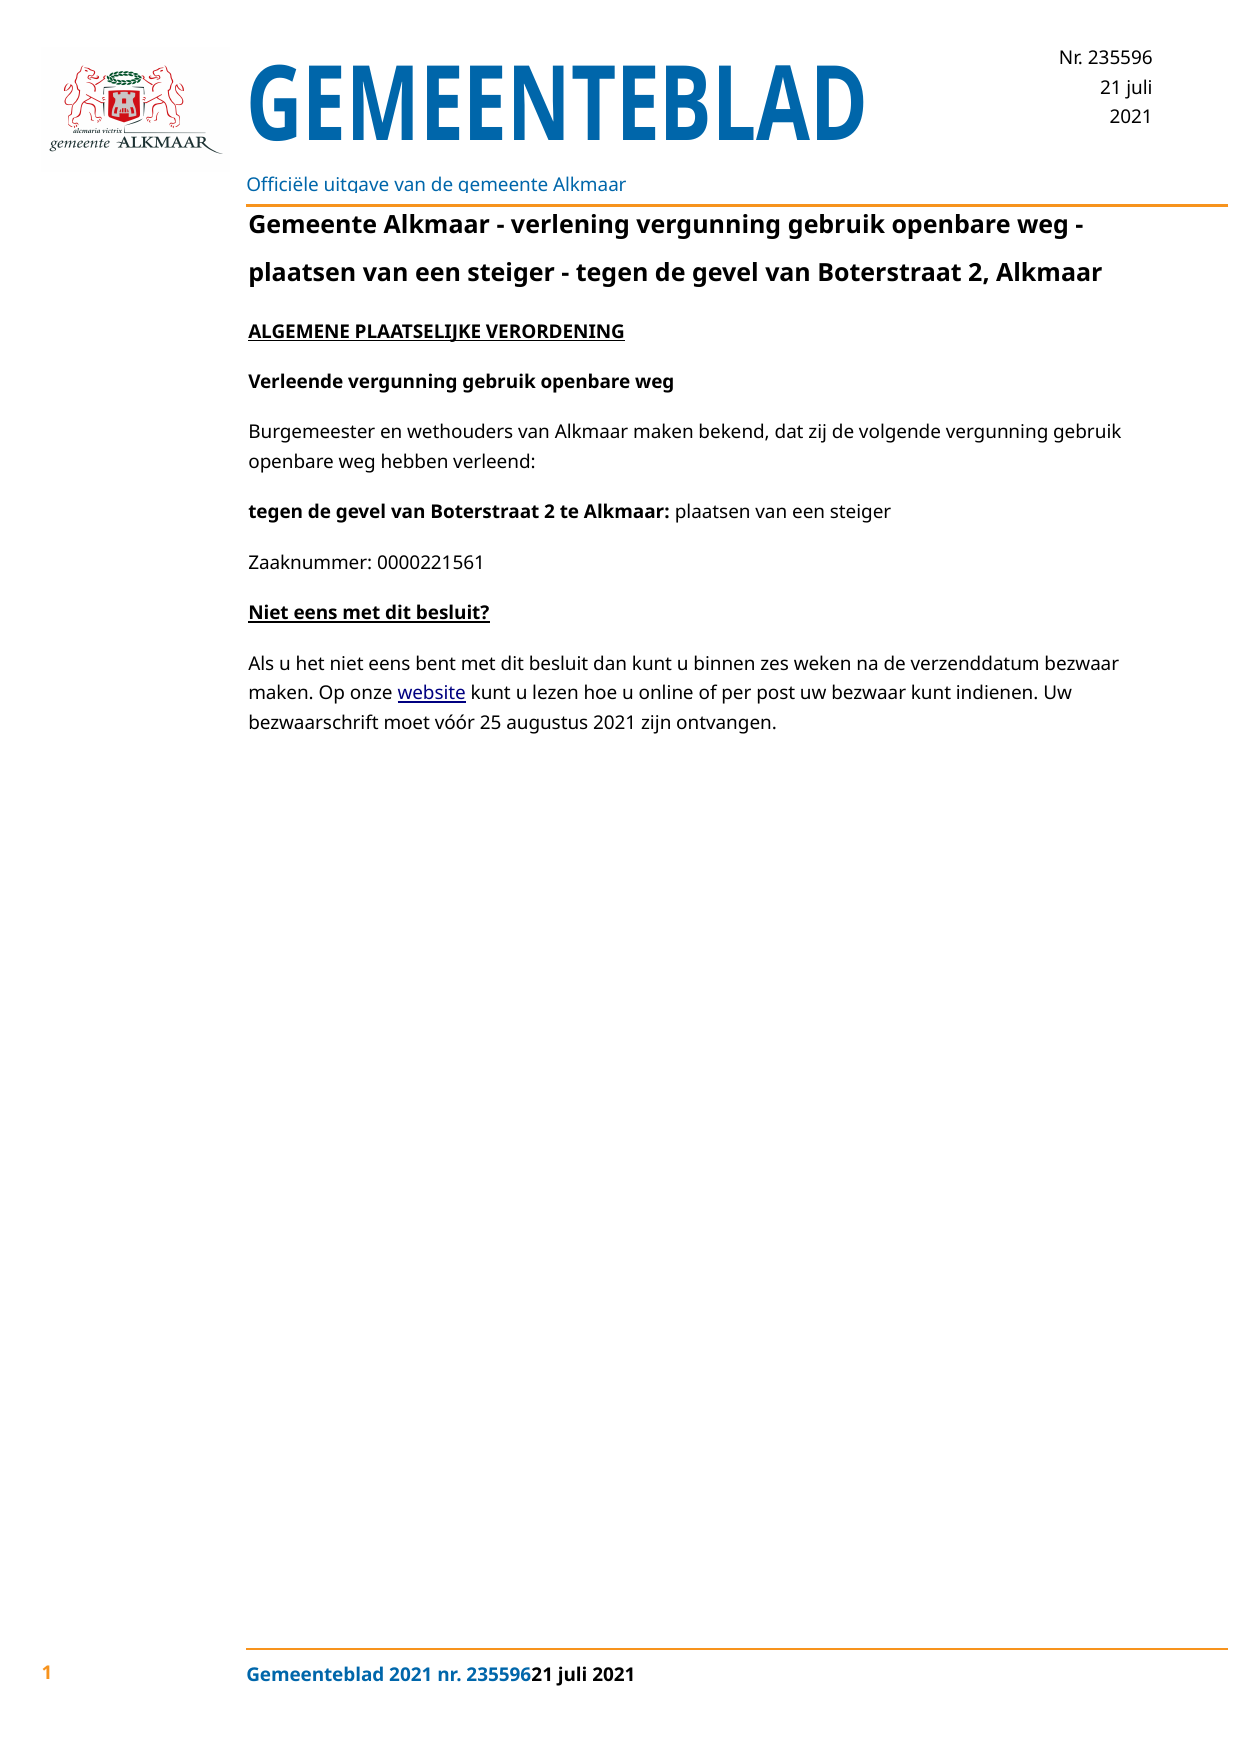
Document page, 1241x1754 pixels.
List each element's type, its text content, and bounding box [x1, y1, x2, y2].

text Verleende vergunning gebruik openbare weg [248, 368, 1152, 394]
text Zaaknummer: 0000221561 [248, 549, 1152, 575]
text ALGEMENE PLAATSELIJKE VERORDENING [248, 318, 1152, 344]
text tegen de gevel van Boterstraat 2 te Alkmaar: plaatsen van een steiger [248, 499, 1152, 524]
text Burgemeester en wethouders van Alkmaar maken bekend, dat zij de volgende vergunning gebruik openbare weg hebben verleend: [248, 419, 1152, 474]
text Gemeente Alkmaar - verlening vergunning gebruik openbare weg - plaatsen van een steiger - tegen de gevel van Boterstraat 2, Alkmaar [248, 207, 1152, 288]
text Als u het niet eens bent met dit besluit dan kunt u binnen zes weken na de verzenddatum bezwaar maken. Op onze website kunt u lezen hoe u online of per post uw bezwaar kunt indienen. Uw bezwaarschrift moet vóór 25 augustus 2021 zijn ontvangen. [248, 650, 1152, 735]
text Niet eens met dit besluit? [248, 599, 1152, 625]
picture [41, 47, 231, 172]
